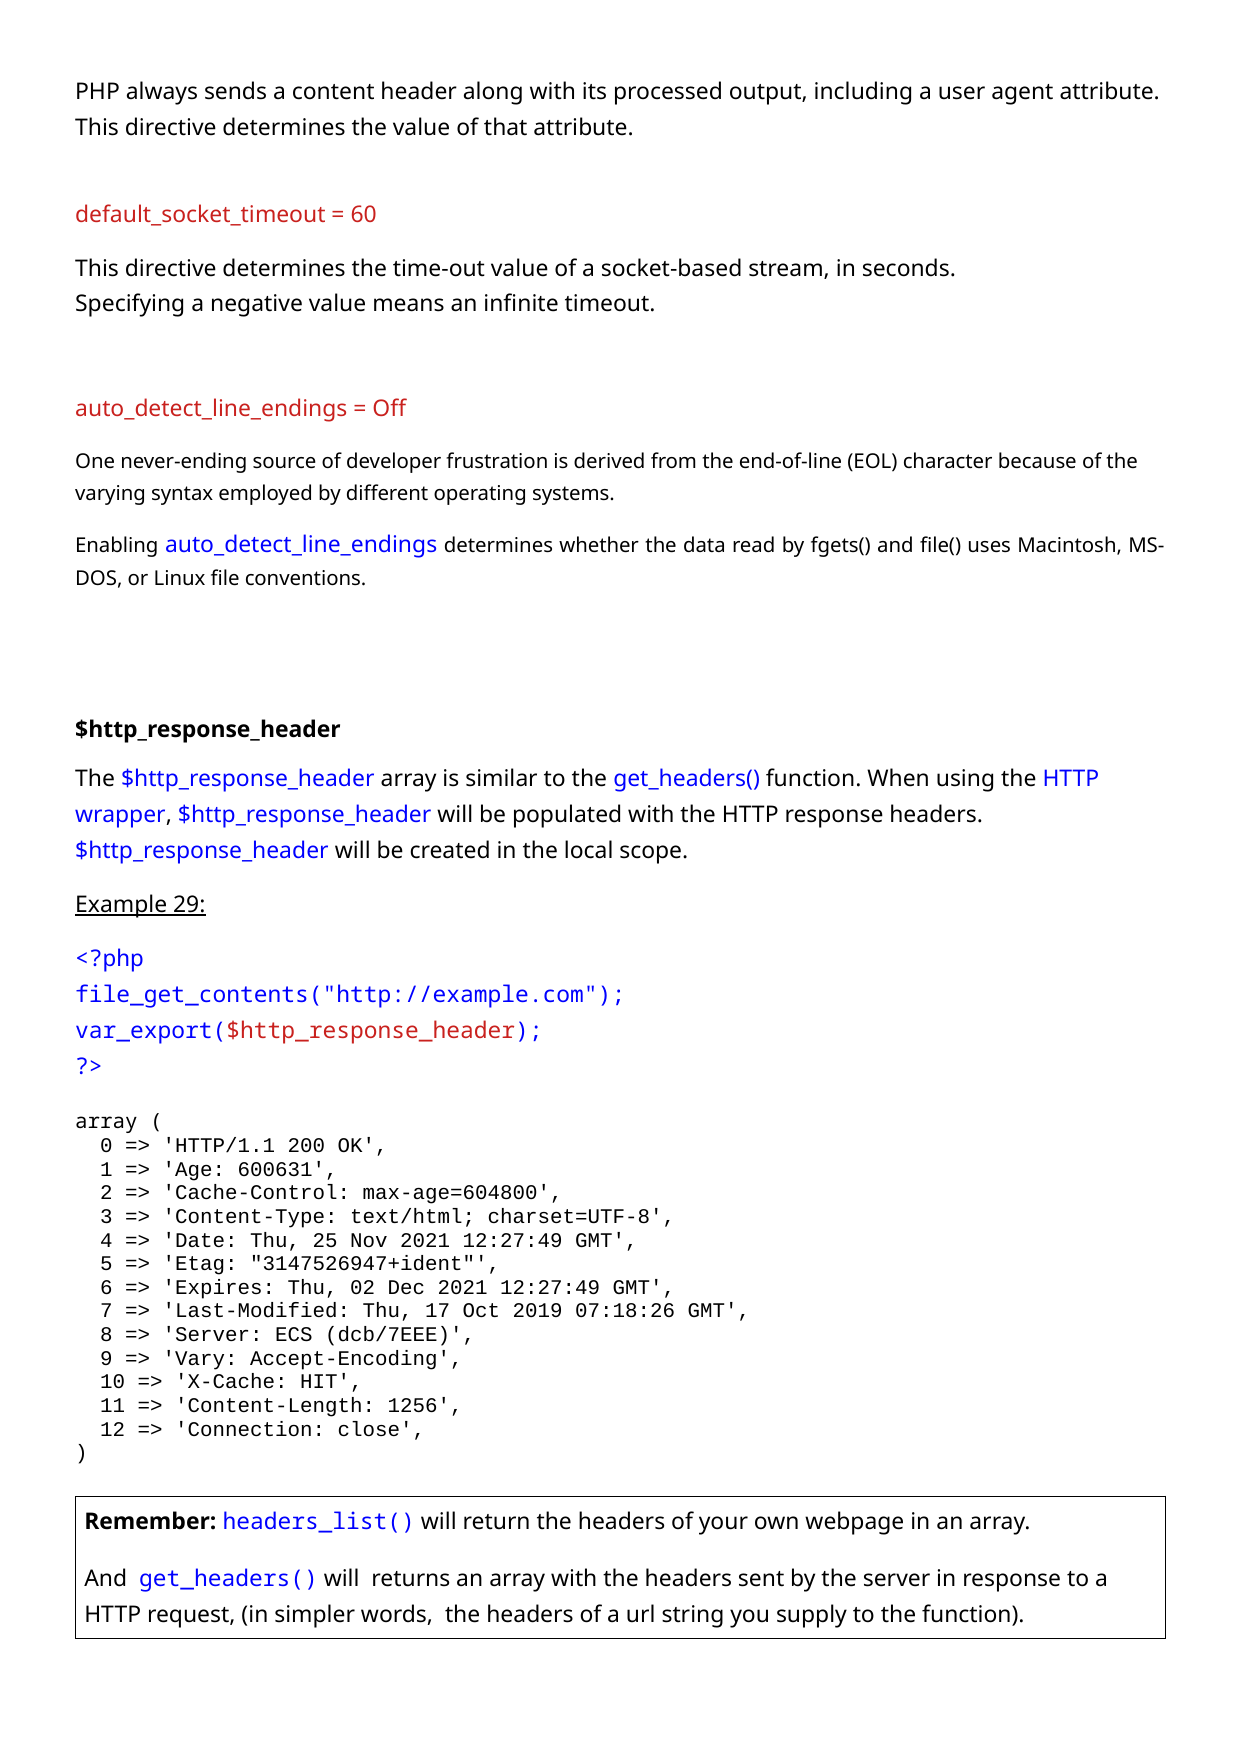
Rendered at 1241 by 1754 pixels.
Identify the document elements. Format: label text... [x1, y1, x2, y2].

text 6 => 'Expires: Thu, 02 Dec 2021 12:27:49 GMT', [75, 1277, 1166, 1301]
text One never-ending source of developer frustration is derived from the end-of-line (EOL) character because of the varying syntax employed by different operating systems. [75, 446, 1166, 506]
text This directive determines the time-out value of a socket-based stream, in seconds. Specifying a negative value means an infinite timeout. [75, 251, 1166, 319]
text 5 => 'Etag: "3147526947+ident"', [75, 1253, 1166, 1277]
text 4 => 'Date: Thu, 25 Nov 2021 12:27:49 GMT', [75, 1229, 1166, 1253]
text 1 => 'Age: 600631', [75, 1159, 1166, 1182]
text The $http_response_header array is similar to the get_headers() function. When using the HTTP wrapper, $http_response_header will be populated with the HTTP response headers. $http_response_header will be created in the local scope. [75, 762, 1166, 865]
text 2 => 'Cache-Control: max-age=604800', [75, 1182, 1166, 1206]
text PHP always sends a content header along with its processed output, including a user agent attribute. This directive determines the value of that attribute. [75, 75, 1166, 142]
text 11 => 'Content-Length: 1256', [75, 1395, 1166, 1419]
subtitle $http_response_header [75, 713, 1166, 744]
text default_socket_timeout = 60 [75, 197, 1166, 229]
text 10 => 'X-Cache: HIT', [75, 1371, 1166, 1395]
text And get_headers() will returns an array with the headers sent by the server in response to a HTTP request, (in simpler words, the headers of a url string you supply to the function). [76, 1552, 1165, 1638]
text 3 => 'Content-Type: text/html; charset=UTF-8', [75, 1206, 1166, 1229]
text Remember: headers_list() will return the headers of your own webpage in an array. [76, 1497, 1165, 1536]
text 7 => 'Last-Modified: Thu, 17 Oct 2019 07:18:26 GMT', [75, 1301, 1166, 1324]
text 0 => 'HTTP/1.1 200 OK', [75, 1135, 1166, 1159]
text 9 => 'Vary: Accept-Encoding', [75, 1348, 1166, 1371]
text 12 => 'Connection: close', [75, 1419, 1166, 1442]
text ) [75, 1442, 1166, 1466]
text auto_detect_line_endings = Off [75, 392, 1166, 424]
text 8 => 'Server: ECS (dcb/7EEE)', [75, 1324, 1166, 1348]
subtitle Example 29: [75, 888, 1166, 919]
text <?php file_get_contents("http://example.com"); var_export($http_response_header); ?> [75, 942, 1166, 1081]
text Enabling auto_detect_line_endings determines whether the data read by fgets() and file() uses Macintosh, MS-DOS, or Linux file conventions. [75, 528, 1166, 591]
text array ( [75, 1107, 1166, 1135]
